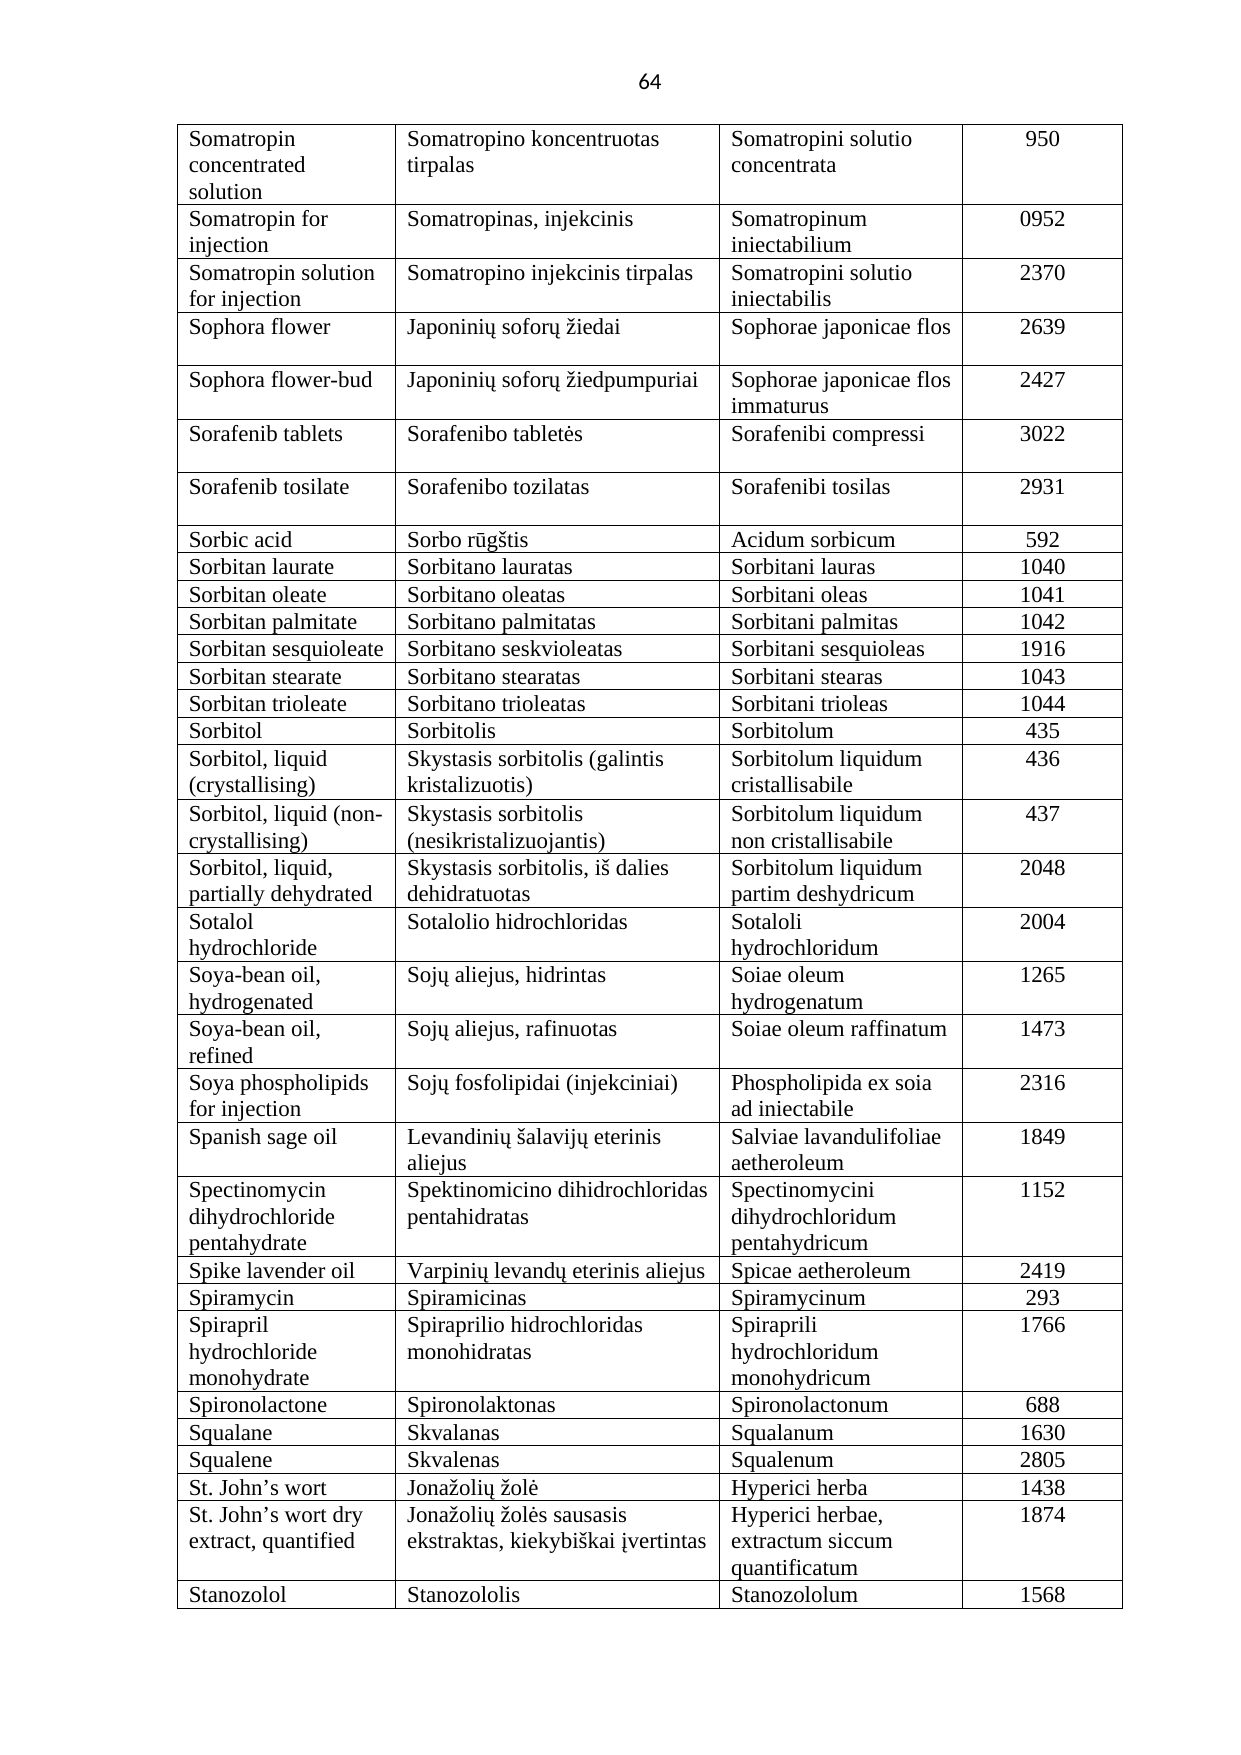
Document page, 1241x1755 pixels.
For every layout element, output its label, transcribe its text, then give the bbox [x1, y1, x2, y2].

table_cell St. John’s wort dry extract, quantified [178, 1501, 395, 1580]
table_cell 1040 [963, 553, 1122, 579]
table_cell Sorafenib tosilate [178, 473, 395, 525]
table_cell 2805 [963, 1446, 1122, 1473]
table_cell Sorbitani trioleas [720, 690, 962, 717]
table_cell 1630 [963, 1419, 1122, 1445]
table_cell 1849 [963, 1123, 1122, 1176]
table_cell Sorafenib tablets [178, 420, 395, 472]
table_cell Somatropin concentrated solution [178, 125, 395, 204]
table_cell Stanozololis [396, 1581, 719, 1608]
table_cell Somatropino koncentruotas tirpalas [396, 125, 719, 204]
table_cell Skvalanas [396, 1419, 719, 1445]
table_cell Skystasis sorbitolis (galintis kristalizuotis) [396, 745, 719, 799]
table_cell Sorbitan sesquioleate [178, 635, 395, 662]
table_cell Sorbitani oleas [720, 581, 962, 607]
table_cell Sorbitano palmitatas [396, 608, 719, 634]
table_cell Sorbitan trioleate [178, 690, 395, 717]
table_cell Spirapril hydrochloride monohydrate [178, 1311, 395, 1391]
table_cell 1766 [963, 1311, 1122, 1391]
table_cell Levandinių šalavijų eterinis aliejus [396, 1123, 719, 1176]
table_cell Stanozolol [178, 1581, 395, 1608]
table_cell Soya-bean oil, refined [178, 1015, 395, 1068]
table_cell Phospholipida ex soia ad iniectabile [720, 1069, 962, 1122]
table_cell Sorbitolum liquidum cristallisabile [720, 745, 962, 799]
table_cell Spektinomicino dihidrochloridas pentahidratas [396, 1177, 719, 1256]
table_cell 1916 [963, 635, 1122, 662]
table_cell 435 [963, 718, 1122, 744]
table_cell 1874 [963, 1501, 1122, 1580]
table_cell 2931 [963, 473, 1122, 525]
table_cell Soya phospholipids for injection [178, 1069, 395, 1122]
table_cell St. John’s wort [178, 1474, 395, 1500]
table_cell Spiramycin [178, 1284, 395, 1310]
table_cell Sorafenibi compressi [720, 420, 962, 472]
table_cell Spectinomycini dihydrochloridum pentahydricum [720, 1177, 962, 1256]
table_cell Sorbitol [178, 718, 395, 744]
table_cell 950 [963, 125, 1122, 204]
table_cell Sorbitolis [396, 718, 719, 744]
table_cell Sorafenibi tosilas [720, 473, 962, 525]
table_cell Squalanum [720, 1419, 962, 1445]
table_cell 1438 [963, 1474, 1122, 1500]
table_cell Salviae lavandulifoliae aetheroleum [720, 1123, 962, 1176]
table_cell Somatropini solutio iniectabilis [720, 259, 962, 312]
table_cell 2316 [963, 1069, 1122, 1122]
table_cell 1152 [963, 1177, 1122, 1256]
table_cell Japoninių soforų žiedpumpuriai [396, 366, 719, 418]
table_cell Sorbitani lauras [720, 553, 962, 579]
table_cell Hyperici herba [720, 1474, 962, 1500]
table_cell Somatropini solutio concentrata [720, 125, 962, 204]
table_cell Skvalenas [396, 1446, 719, 1473]
table_cell Sorbitan laurate [178, 553, 395, 579]
table_cell Sojų fosfolipidai (injekciniai) [396, 1069, 719, 1122]
table_cell Skystasis sorbitolis (nesikristalizuojantis) [396, 800, 719, 853]
table_cell Sorafenibo tozilatas [396, 473, 719, 525]
table_cell 1043 [963, 663, 1122, 689]
table_cell 1568 [963, 1581, 1122, 1608]
table_cell Somatropinum iniectabilium [720, 205, 962, 258]
table_cell Sophorae japonicae flos [720, 313, 962, 365]
table_cell Spanish sage oil [178, 1123, 395, 1176]
table_cell Sorbo rūgštis [396, 526, 719, 552]
table_cell Sorbitolum [720, 718, 962, 744]
table_cell 592 [963, 526, 1122, 552]
table_cell Soiae oleum hydrogenatum [720, 962, 962, 1014]
table_cell Sorbitano stearatas [396, 663, 719, 689]
table_cell 688 [963, 1392, 1122, 1418]
table_cell Jonažolių žolės sausasis ekstraktas, kiekybiškai įvertintas [396, 1501, 719, 1580]
table_cell Spironolactone [178, 1392, 395, 1418]
table_cell Soiae oleum raffinatum [720, 1015, 962, 1068]
table_cell Sorbitano lauratas [396, 553, 719, 579]
table_cell Spiramycinum [720, 1284, 962, 1310]
table_cell Sorbitani stearas [720, 663, 962, 689]
table_cell 293 [963, 1284, 1122, 1310]
table_cell 2419 [963, 1257, 1122, 1283]
table_cell Japoninių soforų žiedai [396, 313, 719, 365]
table_cell Sorafenibo tabletės [396, 420, 719, 472]
table_cell Sorbitano trioleatas [396, 690, 719, 717]
table_cell 2004 [963, 908, 1122, 961]
table_cell 3022 [963, 420, 1122, 472]
table_cell Varpinių levandų eterinis aliejus [396, 1257, 719, 1283]
table_cell Somatropino injekcinis tirpalas [396, 259, 719, 312]
table_cell Spicae aetheroleum [720, 1257, 962, 1283]
table_cell Spiraprilio hidrochloridas monohidratas [396, 1311, 719, 1391]
table_cell Spironolactonum [720, 1392, 962, 1418]
table_cell Acidum sorbicum [720, 526, 962, 552]
table_cell Sojų aliejus, hidrintas [396, 962, 719, 1014]
table_cell Jonažolių žolė [396, 1474, 719, 1500]
table_cell Sojų aliejus, rafinuotas [396, 1015, 719, 1068]
table_cell Sorbitani sesquioleas [720, 635, 962, 662]
table_cell 1473 [963, 1015, 1122, 1068]
table_cell 1041 [963, 581, 1122, 607]
table_cell Somatropin for injection [178, 205, 395, 258]
table_cell Sotaloli hydrochloridum [720, 908, 962, 961]
table_cell Soya-bean oil, hydrogenated [178, 962, 395, 1014]
table_cell Sorbitol, liquid (crystallising) [178, 745, 395, 799]
table_cell 2048 [963, 854, 1122, 907]
table_cell Sorbitano oleatas [396, 581, 719, 607]
table_cell 2639 [963, 313, 1122, 365]
table_cell 1042 [963, 608, 1122, 634]
table_cell Sophorae japonicae flos immaturus [720, 366, 962, 418]
table_cell Squalane [178, 1419, 395, 1445]
table_cell 2370 [963, 259, 1122, 312]
table_cell Spectinomycin dihydrochloride pentahydrate [178, 1177, 395, 1256]
table_cell Sophora flower-bud [178, 366, 395, 418]
table_cell Sorbitan stearate [178, 663, 395, 689]
table_cell Sorbitan oleate [178, 581, 395, 607]
table_cell Spike lavender oil [178, 1257, 395, 1283]
table_cell Stanozololum [720, 1581, 962, 1608]
table_cell Sorbitolum liquidum non cristallisabile [720, 800, 962, 853]
table_cell Squalene [178, 1446, 395, 1473]
table_cell Sorbitani palmitas [720, 608, 962, 634]
table_cell Spiraprili hydrochloridum monohydricum [720, 1311, 962, 1391]
table_cell 0952 [963, 205, 1122, 258]
table_cell Somatropin solution for injection [178, 259, 395, 312]
table_cell Sotalol hydrochloride [178, 908, 395, 961]
table_cell 1265 [963, 962, 1122, 1014]
table_cell 436 [963, 745, 1122, 799]
table_cell Sorbitol, liquid (non-crystallising) [178, 800, 395, 853]
table_cell Sotalolio hidrochloridas [396, 908, 719, 961]
table_cell Somatropinas, injekcinis [396, 205, 719, 258]
table_cell Skystasis sorbitolis, iš dalies dehidratuotas [396, 854, 719, 907]
table_cell Sophora flower [178, 313, 395, 365]
table_cell Spironolaktonas [396, 1392, 719, 1418]
table_cell Sorbitano seskvioleatas [396, 635, 719, 662]
table_cell Sorbic acid [178, 526, 395, 552]
table_cell Sorbitolum liquidum partim deshydricum [720, 854, 962, 907]
table_cell Squalenum [720, 1446, 962, 1473]
table_cell 1044 [963, 690, 1122, 717]
table_cell 437 [963, 800, 1122, 853]
table_cell Spiramicinas [396, 1284, 719, 1310]
table_cell Sorbitan palmitate [178, 608, 395, 634]
table_cell 2427 [963, 366, 1122, 418]
table_cell Hyperici herbae, extractum siccum quantificatum [720, 1501, 962, 1580]
table_cell Sorbitol, liquid, partially dehydrated [178, 854, 395, 907]
